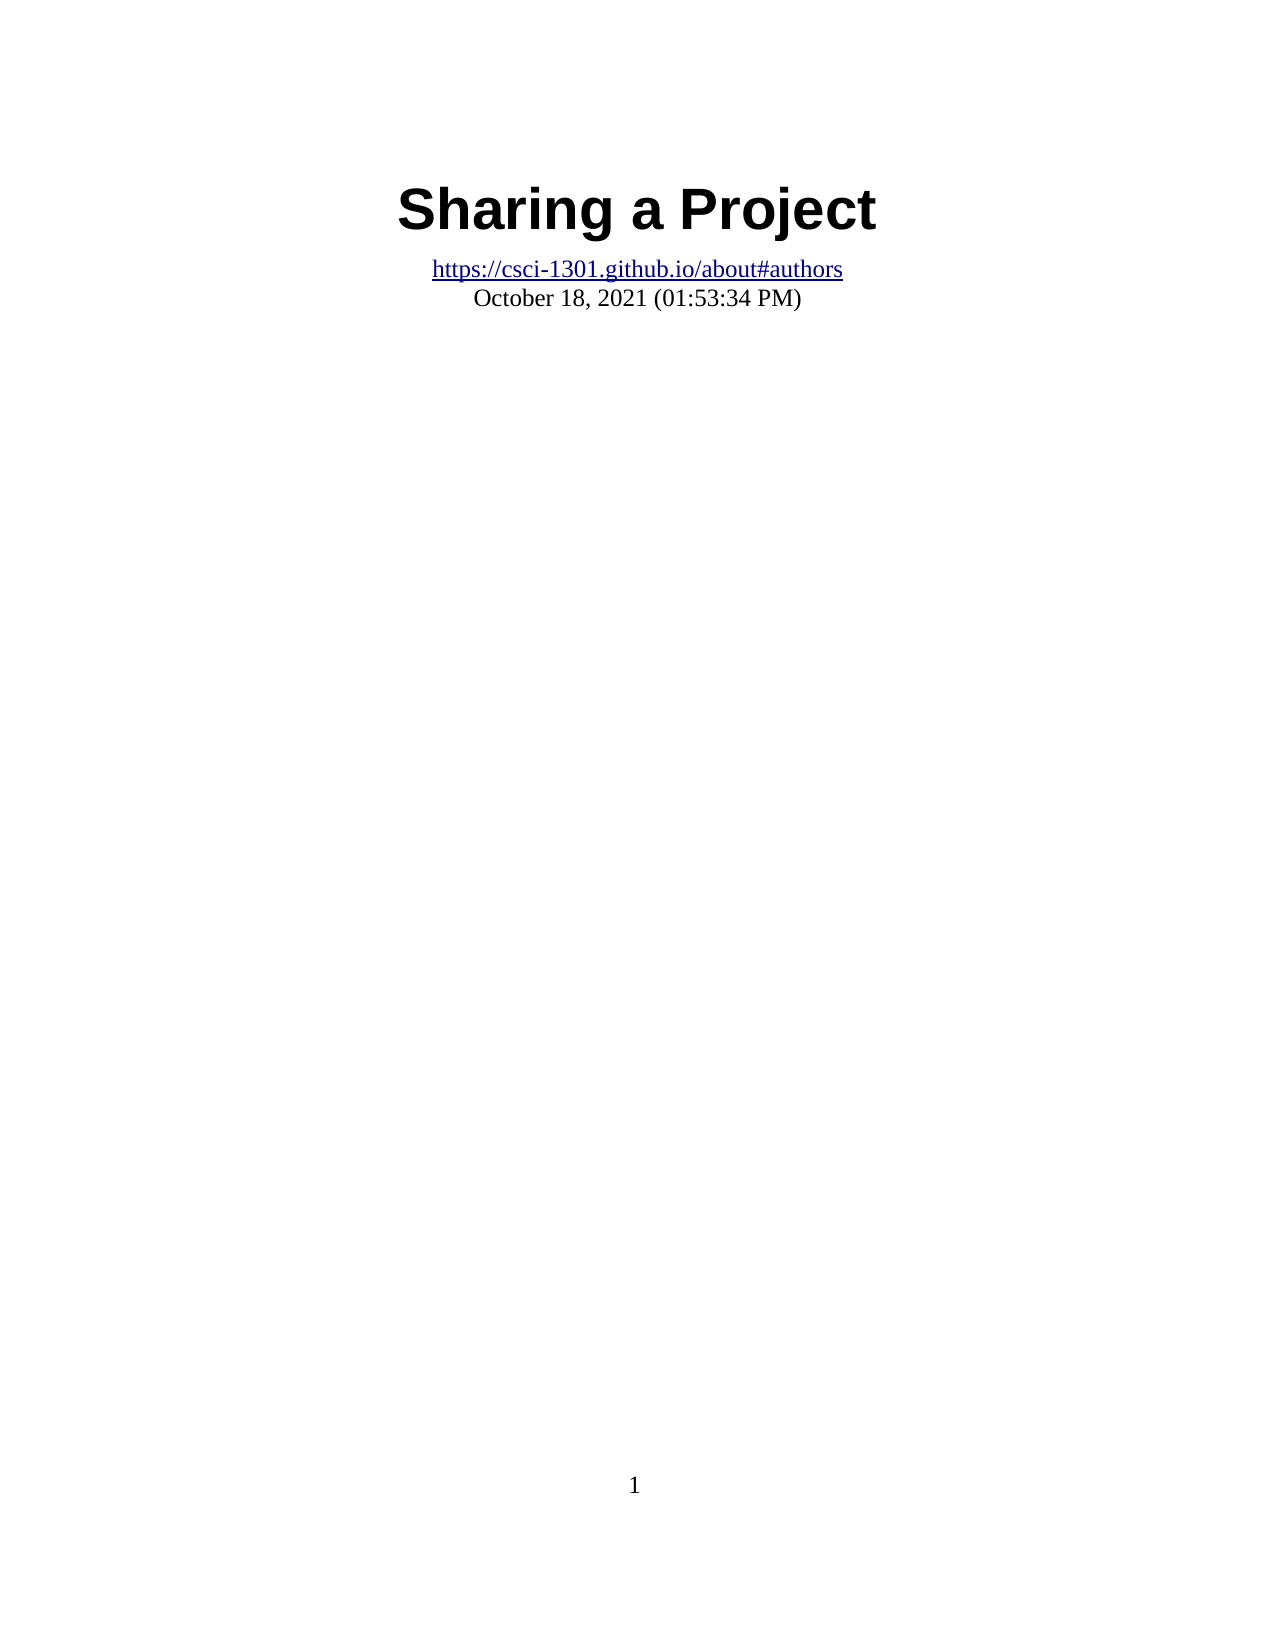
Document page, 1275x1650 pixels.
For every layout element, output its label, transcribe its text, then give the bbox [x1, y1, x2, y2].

text https://csci-1301.github.io/about#authors [150, 254, 1125, 283]
title Sharing a Project [150, 175, 1125, 242]
text October 18, 2021 (01:53:34 PM) [150, 283, 1125, 312]
